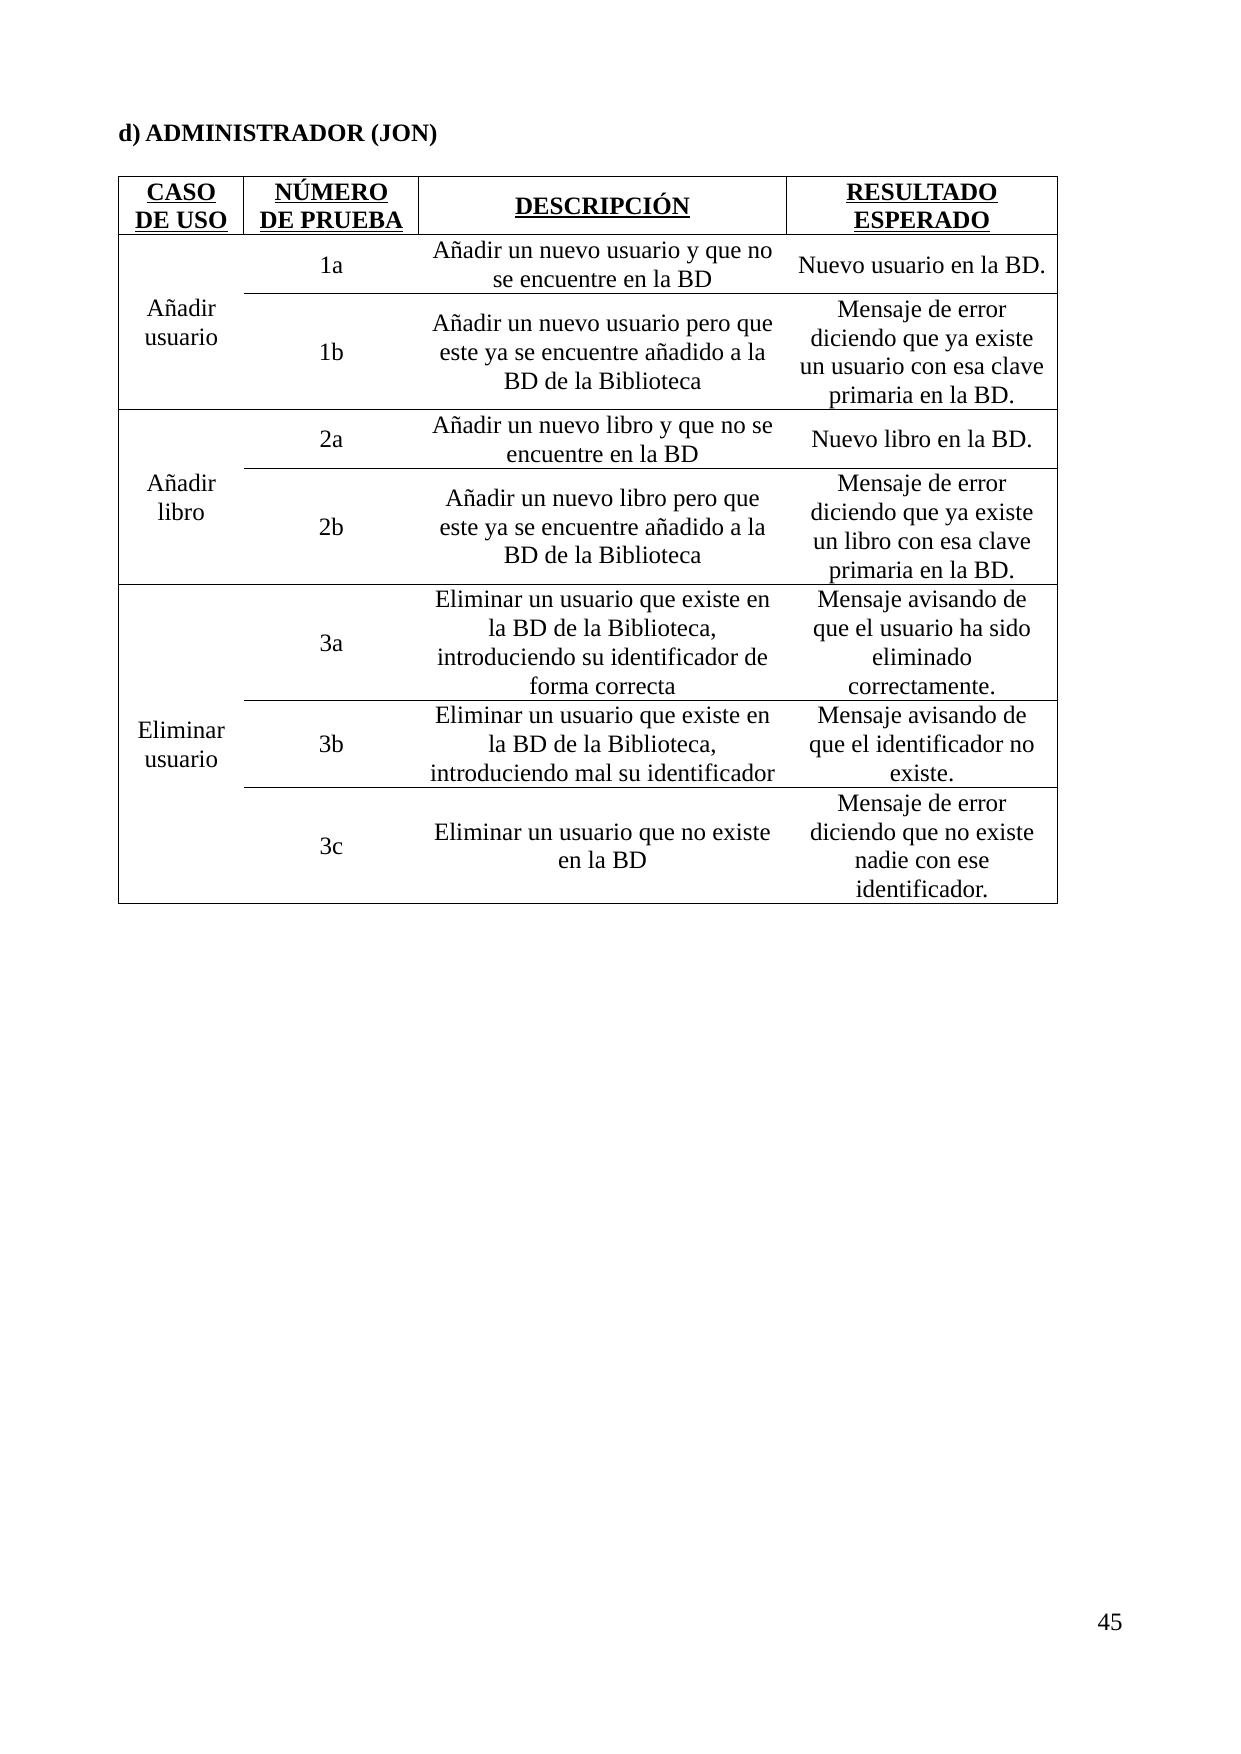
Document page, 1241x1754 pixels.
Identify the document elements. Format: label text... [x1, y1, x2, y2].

table_cell Añadir un nuevo usuario y que no se encuentre en la BD [419, 235, 786, 293]
table_cell 2b [244, 469, 418, 583]
table_cell Eliminar un usuario que no existe en la BD [419, 788, 786, 903]
table_cell Mensaje de error diciendo que no existe nadie con ese identificador. [786, 788, 1057, 903]
table_cell 3c [244, 788, 418, 903]
table_cell 1a [244, 235, 418, 293]
table_cell Mensaje avisando de que el usuario ha sido eliminado correctamente. [786, 585, 1057, 699]
table_cell 1b [244, 294, 418, 409]
table_header DESCRIPCIÓN [419, 177, 786, 234]
table_cell 3b [244, 701, 418, 787]
table_cell Añadir un nuevo usuario pero que este ya se encuentre añadido a la BD de la Biblioteca [419, 294, 786, 409]
table_cell Eliminar un usuario que existe en la BD de la Biblioteca, introduciendo su identificador de forma correcta [419, 585, 786, 699]
table_cell Nuevo usuario en la BD. [786, 235, 1057, 293]
table_cell Añadir usuario [119, 235, 244, 409]
table_cell 3a [244, 585, 418, 699]
table_cell Añadir libro [119, 410, 244, 583]
table_header NÚMERO DE PRUEBA [244, 177, 418, 234]
table_cell Añadir un nuevo libro y que no se encuentre en la BD [419, 410, 786, 467]
table_cell Añadir un nuevo libro pero que este ya se encuentre añadido a la BD de la Biblioteca [419, 469, 786, 583]
table_cell Mensaje avisando de que el identificador no existe. [786, 701, 1057, 787]
table_header CASO DE USO [119, 177, 243, 234]
subtitle d) ADMINISTRADOR (JON) [118, 118, 1122, 147]
table_cell Mensaje de error diciendo que ya existe un usuario con esa clave primaria en la BD. [786, 294, 1057, 409]
table_cell Mensaje de error diciendo que ya existe un libro con esa clave primaria en la BD. [786, 469, 1057, 583]
table_header RESULTADO ESPERADO [787, 177, 1057, 234]
table_cell Nuevo libro en la BD. [786, 410, 1057, 467]
table_cell 2a [244, 410, 418, 467]
table_cell Eliminar un usuario que existe en la BD de la Biblioteca, introduciendo mal su identificador [419, 701, 786, 787]
table_cell Eliminar usuario [119, 585, 244, 903]
